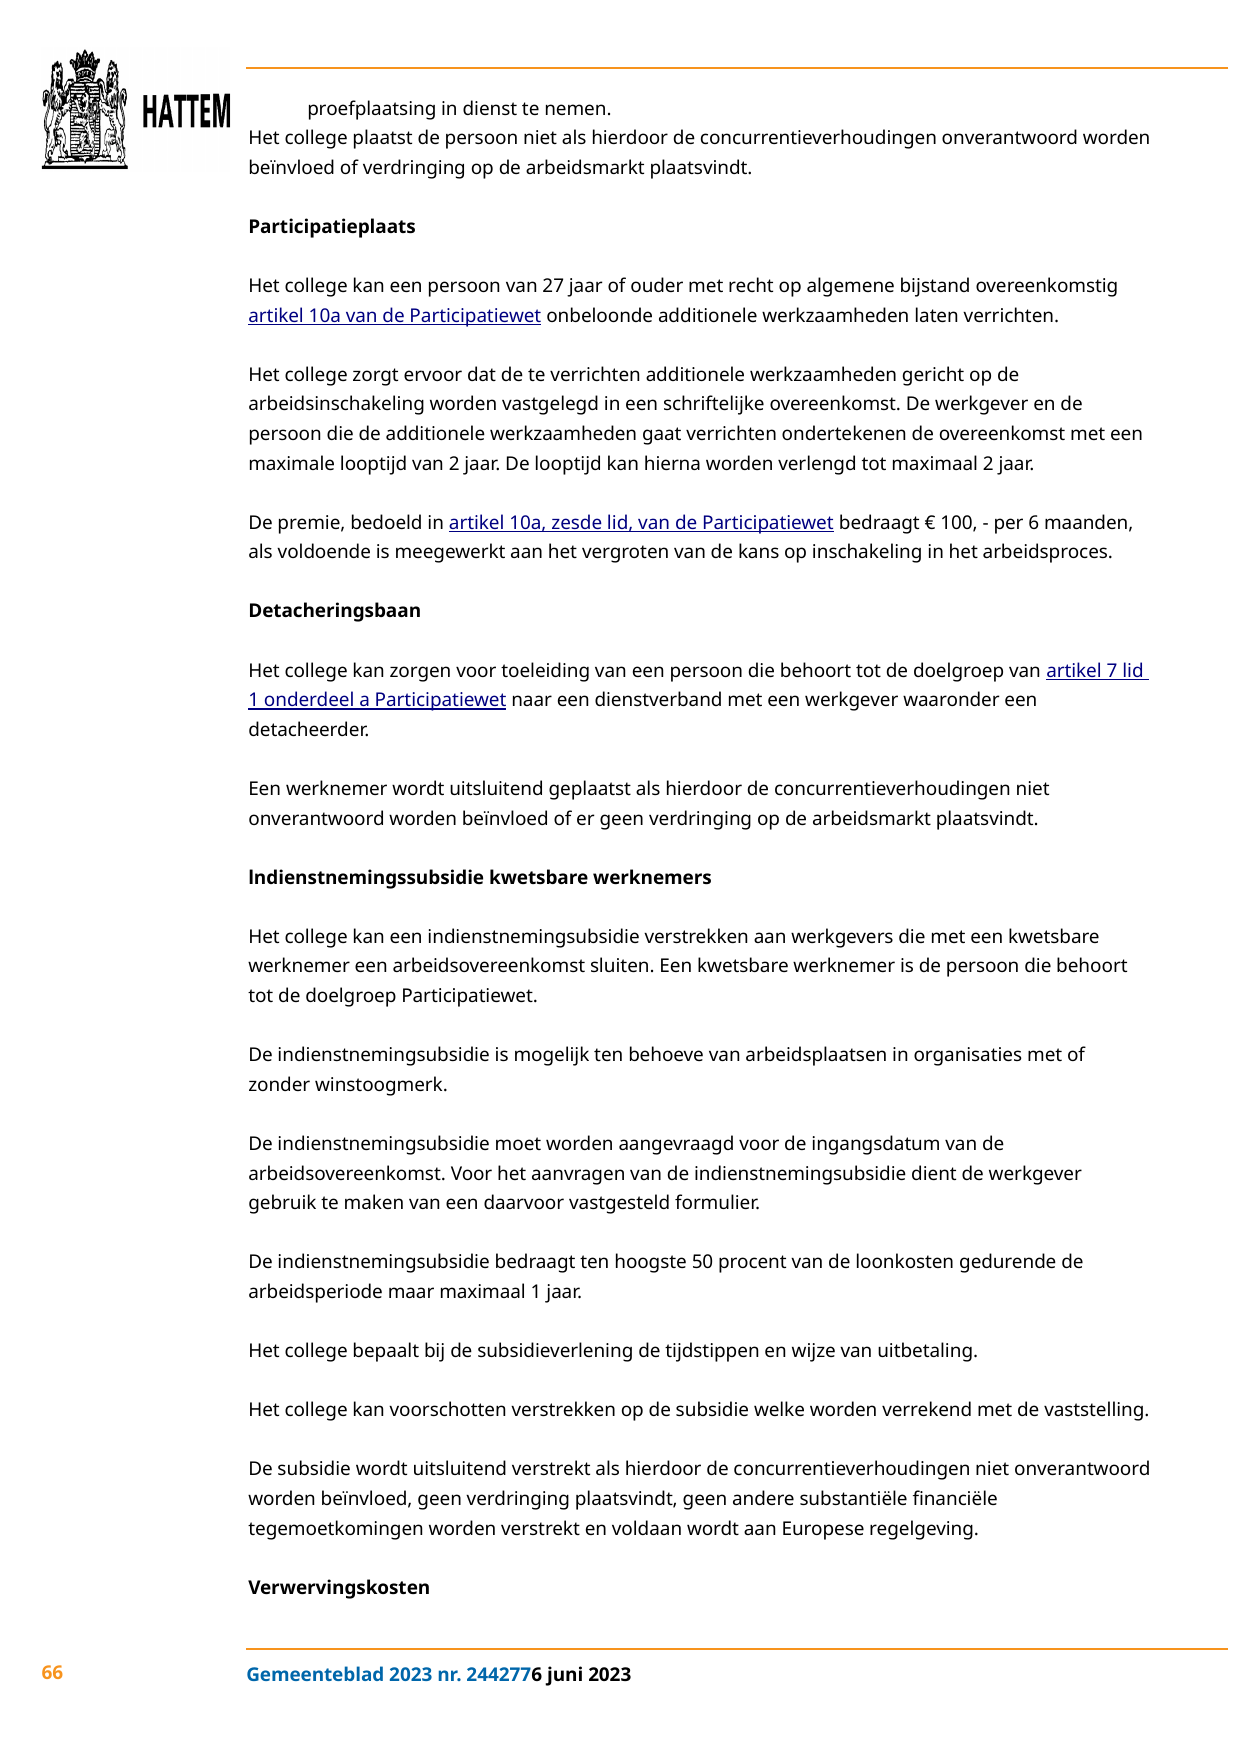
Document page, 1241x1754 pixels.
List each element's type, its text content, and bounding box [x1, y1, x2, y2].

text De indienstnemingsubsidie is mogelijk ten behoeve van arbeidsplaatsen in organisaties met of zonder winstoogmerk. [248, 1041, 1152, 1097]
text Detacheringsbaan [248, 598, 1152, 623]
text Het college kan een persoon van 27 jaar of ouder met recht op algemene bijstand overeenkomstig artikel 10a van de Participatiewet onbeloonde additionele werkzaamheden laten verrichten. [248, 272, 1152, 328]
text De indienstnemingsubsidie moet worden aangevraagd voor de ingangsdatum van de arbeidsovereenkomst. Voor het aanvragen van de indienstnemingsubsidie dient de werkgever gebruik te maken van een daarvoor vastgesteld formulier. [248, 1130, 1152, 1215]
text De premie, bedoeld in artikel 10a, zesde lid, van de Participatiewet bedraagt € 100, - per 6 maanden, als voldoende is meegewerkt aan het vergroten van de kans op inschakeling in het arbeidsproces. [248, 509, 1152, 564]
text De indienstnemingsubsidie bedraagt ten hoogste 50 procent van de loonkosten gedurende de arbeidsperiode maar maximaal 1 jaar. [248, 1248, 1152, 1304]
text Het college plaatst de persoon niet als hierdoor de concurrentieverhoudingen onverantwoord worden beïnvloed of verdringing op de arbeidsmarkt plaatsvindt. [248, 124, 1152, 180]
text Het college bepaalt bij de subsidieverlening de tijdstippen en wijze van uitbetaling. [248, 1337, 1152, 1363]
text Het college zorgt ervoor dat de te verrichten additionele werkzaamheden gericht op de arbeidsinschakeling worden vastgelegd in een schriftelijke overeenkomst. De werkgever en de persoon die de additionele werkzaamheden gaat verrichten ondertekenen de overeenkomst met een maximale looptijd van 2 jaar. De looptijd kan hierna worden verlengd tot maximaal 2 jaar. [248, 361, 1152, 476]
list proefplaatsing in dienst te nemen. [248, 95, 1152, 121]
text Een werknemer wordt uitsluitend geplaatst als hierdoor de concurrentieverhoudingen niet onverantwoord worden beïnvloed of er geen verdringing op de arbeidsmarkt plaatsvindt. [248, 775, 1152, 831]
text Verwervingskosten [248, 1574, 1152, 1600]
picture [41, 47, 231, 172]
text lndienstnemingssubsidie kwetsbare werknemers [248, 864, 1152, 890]
text Het college kan zorgen voor toeleiding van een persoon die behoort tot de doelgroep van artikel 7 lid 1 onderdeel a Participatiewet naar een dienstverband met een werkgever waaronder een detacheerder. [248, 657, 1152, 742]
text Het college kan een indienstnemingsubsidie verstrekken aan werkgevers die met een kwetsbare werknemer een arbeidsovereenkomst sluiten. Een kwetsbare werknemer is de persoon die behoort tot de doelgroep Participatiewet. [248, 923, 1152, 1008]
text De subsidie wordt uitsluitend verstrekt als hierdoor de concurrentieverhoudingen niet onverantwoord worden beïnvloed, geen verdringing plaatsvindt, geen andere substantiële financiële tegemoetkomingen worden verstrekt en voldaan wordt aan Europese regelgeving. [248, 1456, 1152, 1541]
text Het college kan voorschotten verstrekken op de subsidie welke worden verrekend met de vaststelling. [248, 1396, 1152, 1422]
text Participatieplaats [248, 213, 1152, 239]
